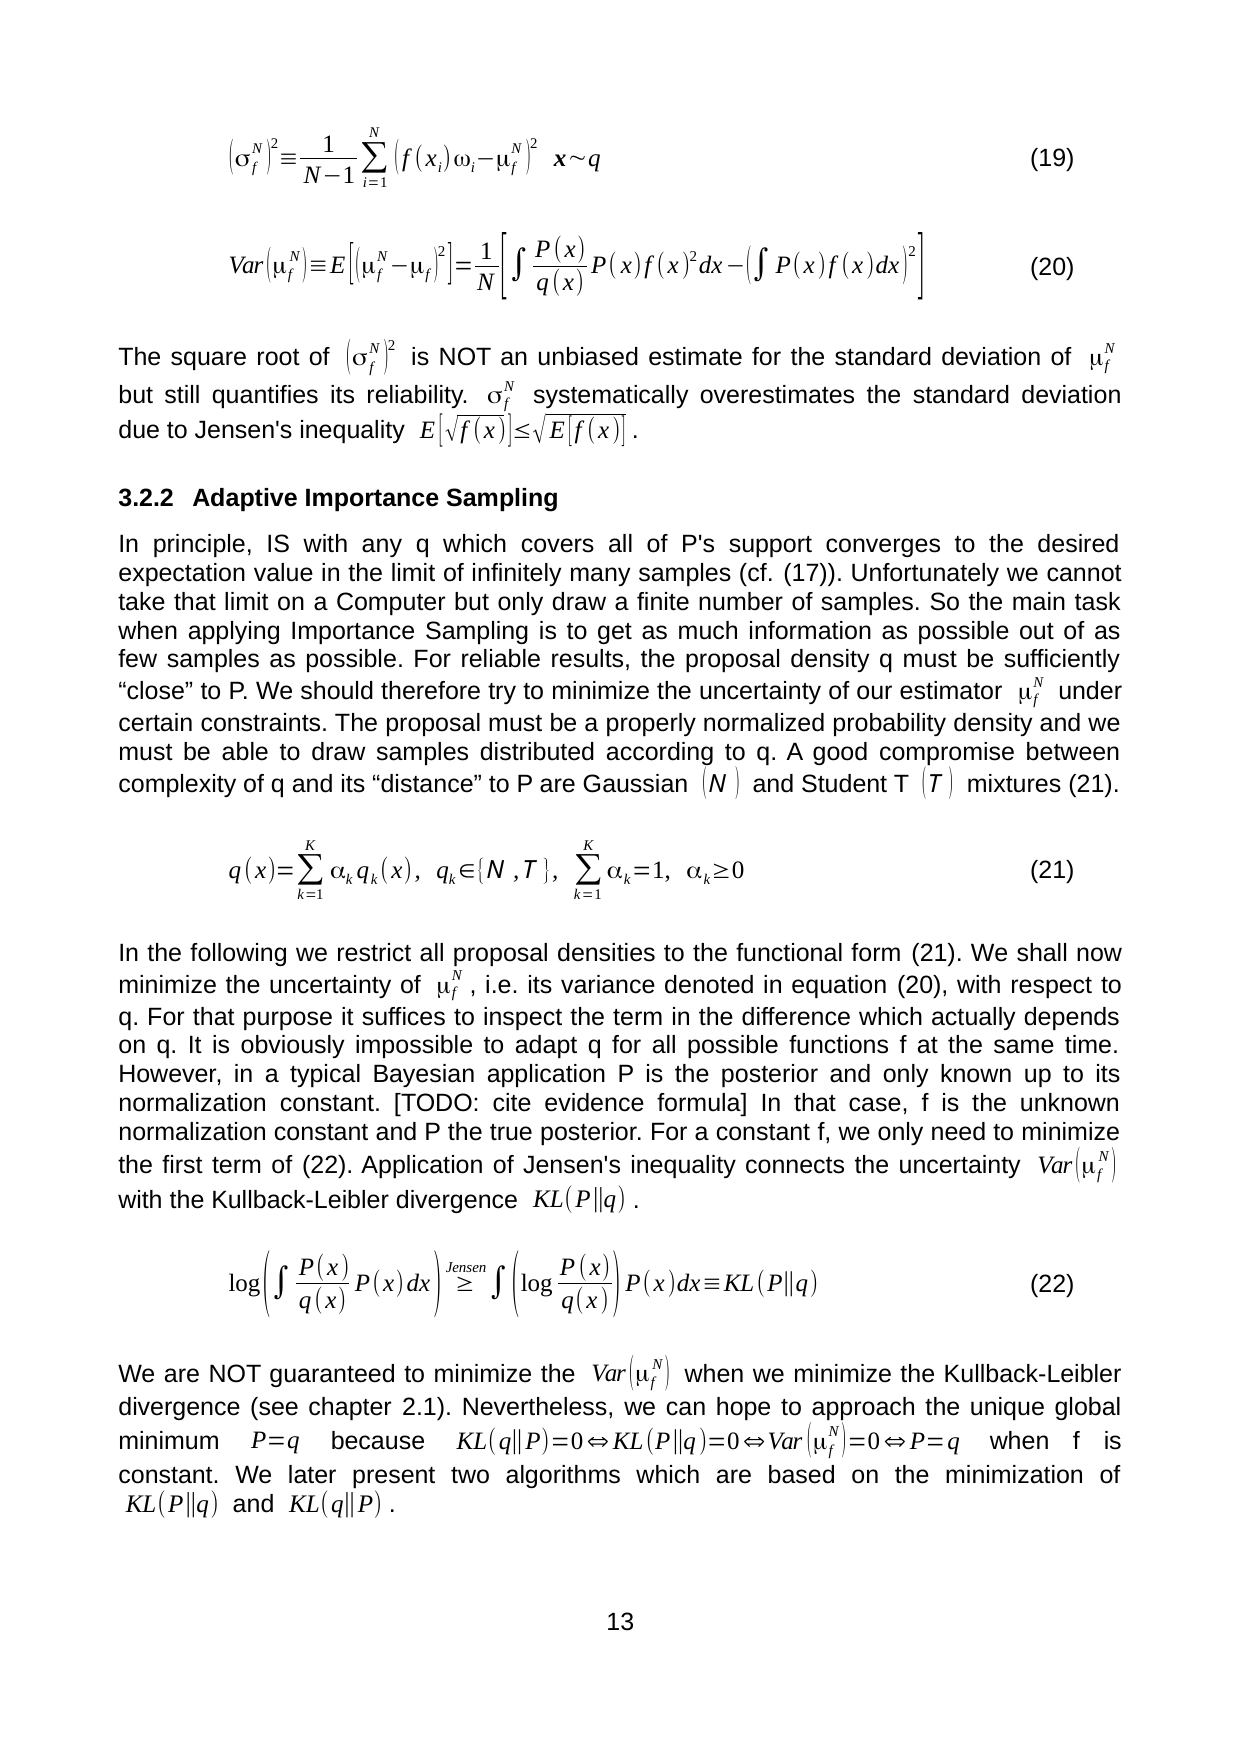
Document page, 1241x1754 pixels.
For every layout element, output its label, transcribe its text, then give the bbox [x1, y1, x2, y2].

text The square root of is NOT an unbiased estimate for the standard deviation of but still quantifies its reliability. systematically overestimates the standard deviation due to Jensen's inequality . [118, 336, 1122, 448]
table_header (19) [1024, 118, 1123, 197]
subtitle Adaptive Importance Sampling [118, 483, 1122, 511]
text We are NOT guaranteed to minimize the when we minimize the Kullback-Leibler divergence (see chapter 2.1). Nevertheless, we can hope to approach the unique global minimum because when f is constant. We later present two algorithms which are based on the minimization of and . [118, 1353, 1122, 1519]
table_header [118, 226, 217, 307]
text In principle, IS with any q which covers all of P's support converges to the desired expectation value in the limit of infinitely many samples (cf. (17)). Unfortunately we cannot take that limit on a Computer but only draw a finite number of samples. So the main task when applying Importance Sampling is to get as much information as possible out of as few samples as possible. For reliable results, the proposal density q must be sufficiently “close” to P. We should therefore try to minimize the uncertainty of our estimator under certain constraints. The proposal must be a properly normalized probability density and we must be able to draw samples distributed according to q. A good compromise between complexity of q and its “distance” to P are Gaussian and Student T mixtures (21). [118, 529, 1122, 801]
table_header [217, 1243, 1024, 1325]
table_header [118, 1243, 217, 1325]
table_header [118, 118, 217, 197]
table_header (22) [1024, 1243, 1123, 1325]
table_header [217, 118, 1024, 197]
table_header [217, 830, 1024, 909]
table_header (20) [1024, 226, 1123, 307]
table_header [118, 830, 217, 909]
table_header [217, 226, 1024, 307]
table_header (21) [1024, 830, 1123, 909]
text In the following we restrict all proposal densities to the functional form (21). We shall now minimize the uncertainty of , i.e. its variance denoted in equation (20), with respect to q. For that purpose it suffices to inspect the term in the difference which actually depends on q. It is obviously impossible to adapt q for all possible functions f at the same time. However, in a typical Bayesian application P is the posterior and only known up to its normalization constant. [TODO: cite evidence formula] In that case, f is the unknown normalization constant and P the true posterior. For a constant f, we only need to minimize the first term of (22). Application of Jensen's inequality connects the uncertainty with the Kullback-Leibler divergence . [118, 938, 1122, 1214]
